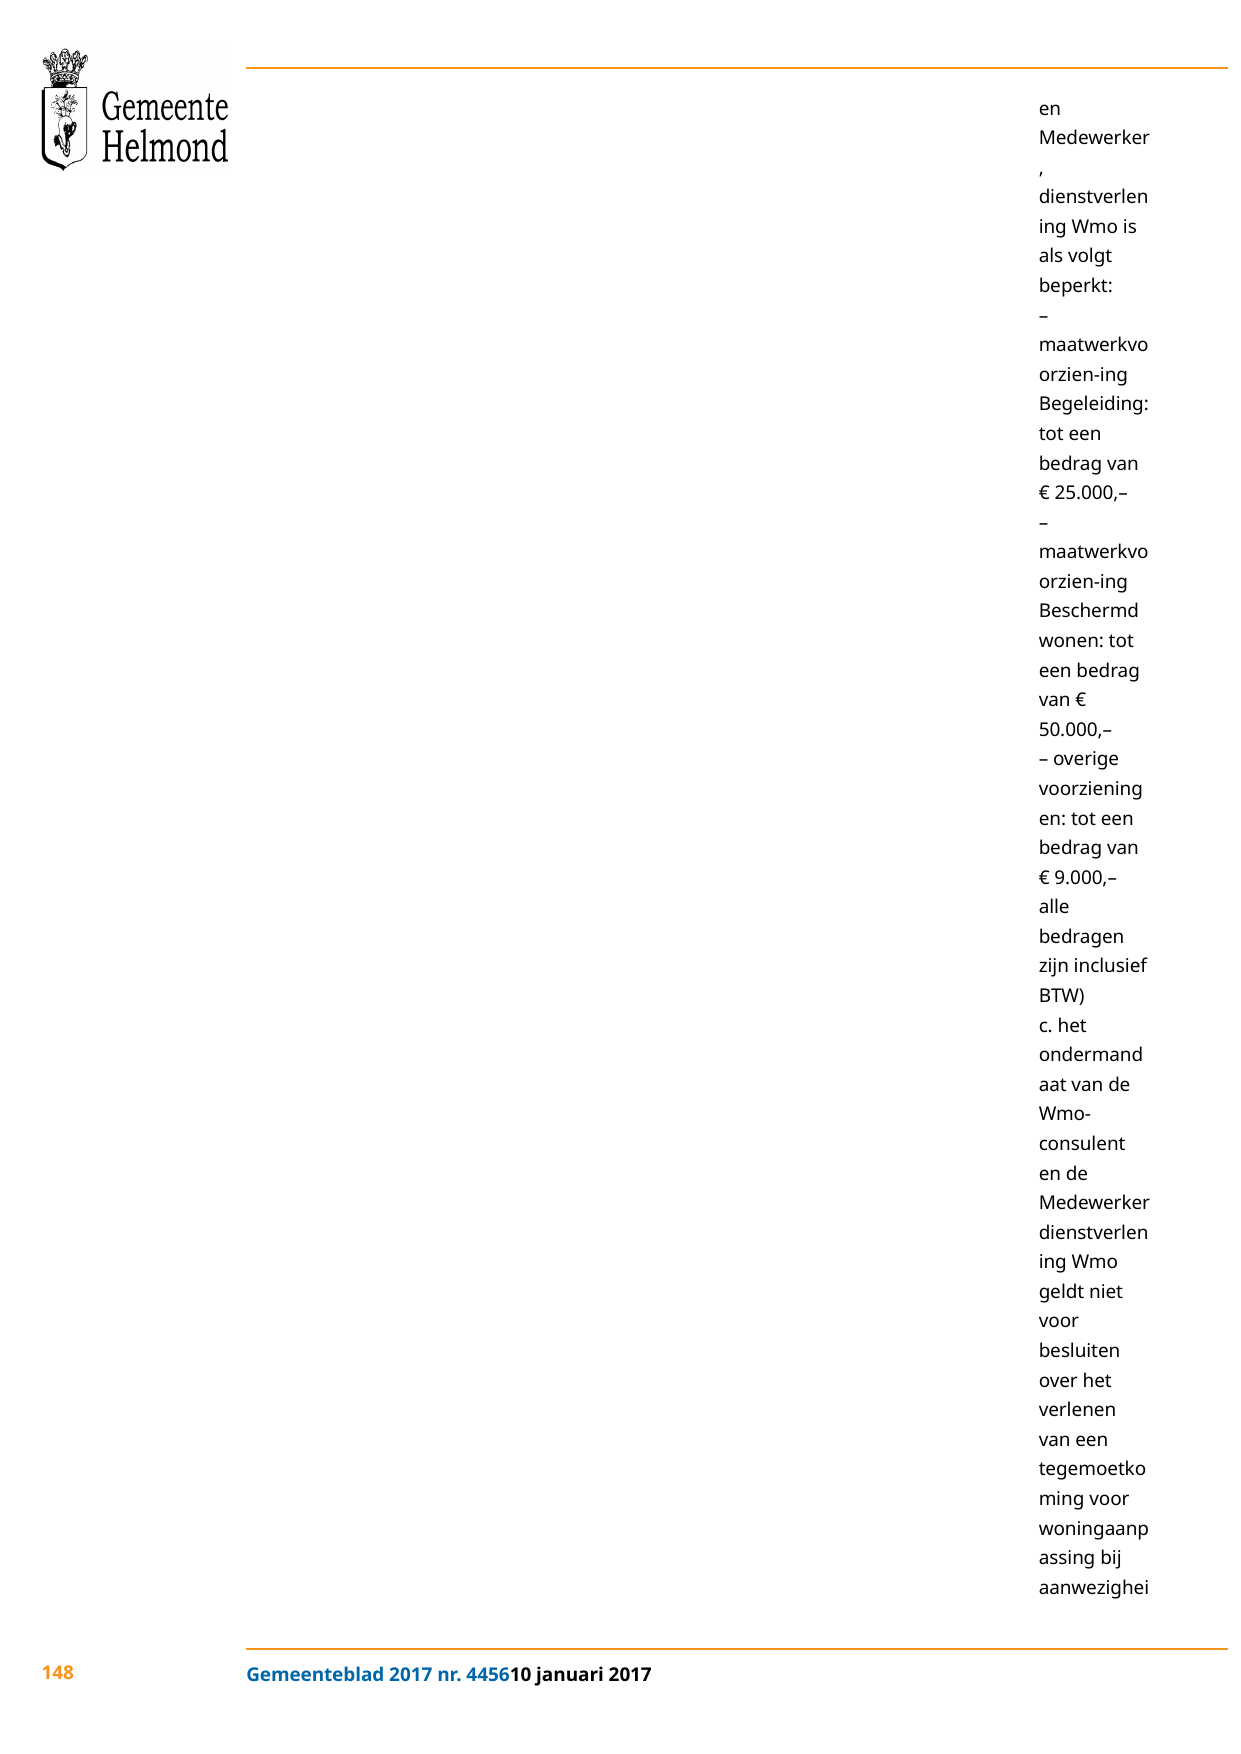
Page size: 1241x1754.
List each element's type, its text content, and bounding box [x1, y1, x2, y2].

table_cell en Medewerker, dienstverlening Wmo is als volgt beperkt: – maatwerkvoorzien-ing Begeleiding: tot een bedrag van € 25.000,– – maatwerkvoorzien-ing Beschermd wonen: tot een bedrag van € 50.000,– – overige voorzieningen: tot een bedrag van € 9.000,– alle bedragen zijn inclusief BTW) c. het ondermandaat van de Wmo-consulent en de Medewerker dienstverlening Wmo geldt niet voor besluiten over het verlenen van een tegemoetkoming voor woningaanpassing bij aanwezighei [1039, 95, 1152, 1600]
picture [41, 47, 231, 172]
table_cell [474, 95, 587, 1600]
table_cell [248, 95, 361, 1600]
table_cell [361, 95, 474, 1600]
table_cell [813, 95, 926, 1600]
table_cell [700, 95, 813, 1600]
table_cell [587, 95, 700, 1600]
table_cell [926, 95, 1038, 1600]
